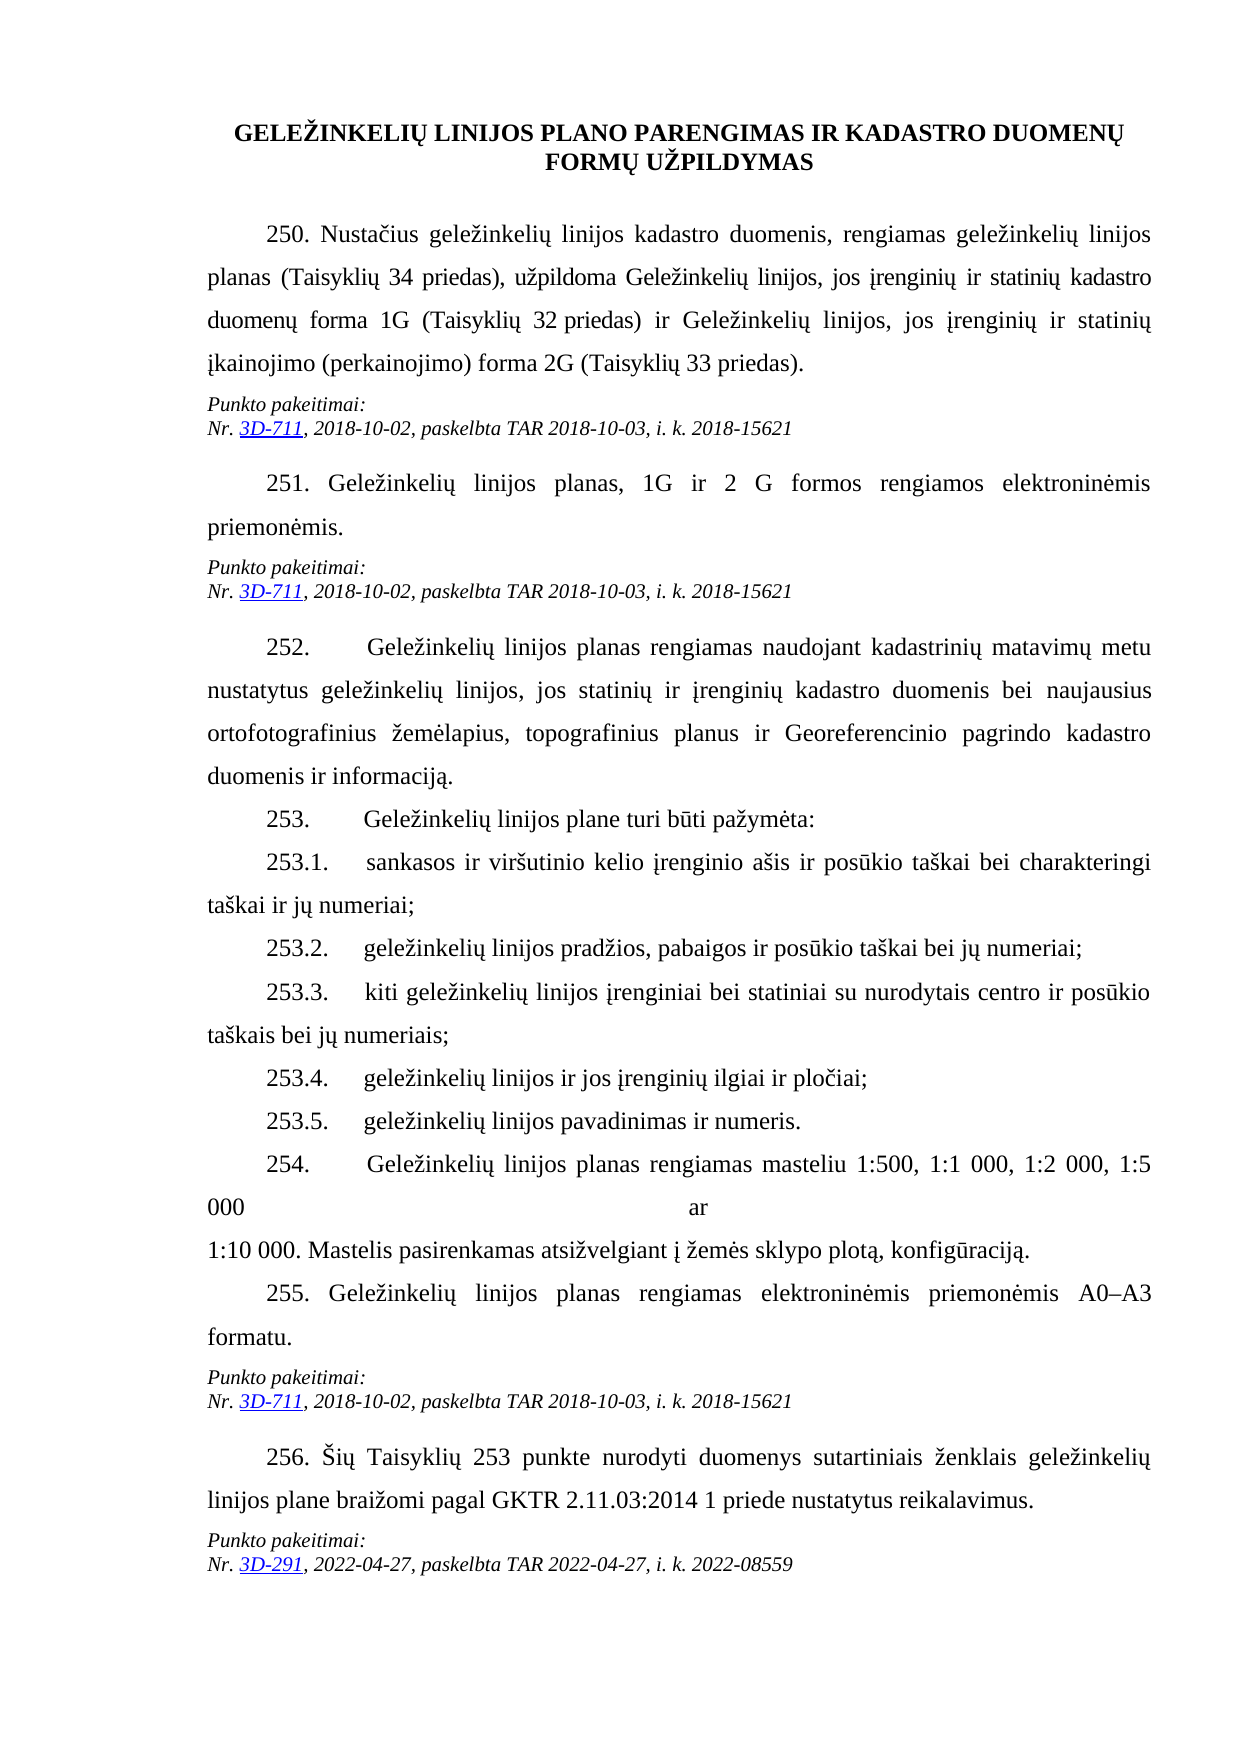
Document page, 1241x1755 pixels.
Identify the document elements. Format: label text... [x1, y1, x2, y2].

text Punkto pakeitimai: [207, 1365, 1152, 1389]
text 253.3. kiti geležinkelių linijos įrenginiai bei statiniai su nurodytais centro ir posūkio taškais bei jų numeriais; [207, 977, 1152, 1048]
text Punkto pakeitimai: [207, 555, 1152, 579]
text Nr. 3D-711, 2018-10-02, paskelbta TAR 2018-10-03, i. k. 2018-15621 [207, 416, 1152, 440]
text 253.1. sankasos ir viršutinio kelio įrenginio ašis ir posūkio taškai bei charakteringi taškai ir jų numeriai; [207, 847, 1152, 919]
text Nr. 3D-291, 2022-04-27, paskelbta TAR 2022-04-27, i. k. 2022-08559 [207, 1552, 1152, 1576]
text GELEŽINKELIŲ LINIJOS PLANO PARENGIMAS IR KADASTRO DUOMENŲ FORMŲ UŽPILDYMAS [207, 118, 1152, 176]
text 253.2. geležinkelių linijos pradžios, pabaigos ir posūkio taškai bei jų numeriai; [207, 933, 1152, 962]
text Nr. 3D-711, 2018-10-02, paskelbta TAR 2018-10-03, i. k. 2018-15621 [207, 1389, 1152, 1413]
text 256. Šių Taisyklių 253 punkte nurodyti duomenys sutartiniais ženklais geležinkelių linijos plane braižomi pagal GKTR 2.11.03:2014 1 priede nustatytus reikalavimus. [207, 1442, 1152, 1513]
text Nr. 3D-711, 2018-10-02, paskelbta TAR 2018-10-03, i. k. 2018-15621 [207, 579, 1152, 603]
text 252. Geležinkelių linijos planas rengiamas naudojant kadastrinių matavimų metu nustatytus geležinkelių linijos, jos statinių ir įrenginių kadastro duomenis bei naujausius ortofotografinius žemėlapius, topografinius planus ir Georeferencinio pagrindo kadastro duomenis ir informaciją. [207, 632, 1152, 790]
text 253. Geležinkelių linijos plane turi būti pažymėta: [207, 804, 1152, 833]
text Punkto pakeitimai: [207, 392, 1152, 416]
text 253.4. geležinkelių linijos ir jos įrenginių ilgiai ir pločiai; [207, 1063, 1152, 1092]
text 254. Geležinkelių linijos planas rengiamas masteliu 1:500, 1:1 000, 1:2 000, 1:5 000 ar 1:10 000. Mastelis pasirenkamas atsižvelgiant į žemės sklypo plotą, konfigūraciją. [207, 1149, 1152, 1264]
text 251. Geležinkelių linijos planas, 1G ir 2 G formos rengiamos elektroninėmis priemonėmis. [207, 468, 1152, 540]
text 253.5. geležinkelių linijos pavadinimas ir numeris. [207, 1106, 1152, 1135]
text 255. Geležinkelių linijos planas rengiamas elektroninėmis priemonėmis A0–A3 formatu. [207, 1278, 1152, 1350]
text 250. Nustačius geležinkelių linijos kadastro duomenis, rengiamas geležinkelių linijos planas (Taisyklių 34 priedas), užpildoma Geležinkelių linijos, jos įrenginių ir statinių kadastro duomenų forma 1G (Taisyklių 32 priedas) ir Geležinkelių linijos, jos įrenginių ir statinių įkainojimo (perkainojimo) forma 2G (Taisyklių 33 priedas). [207, 219, 1152, 377]
text Punkto pakeitimai: [207, 1528, 1152, 1552]
